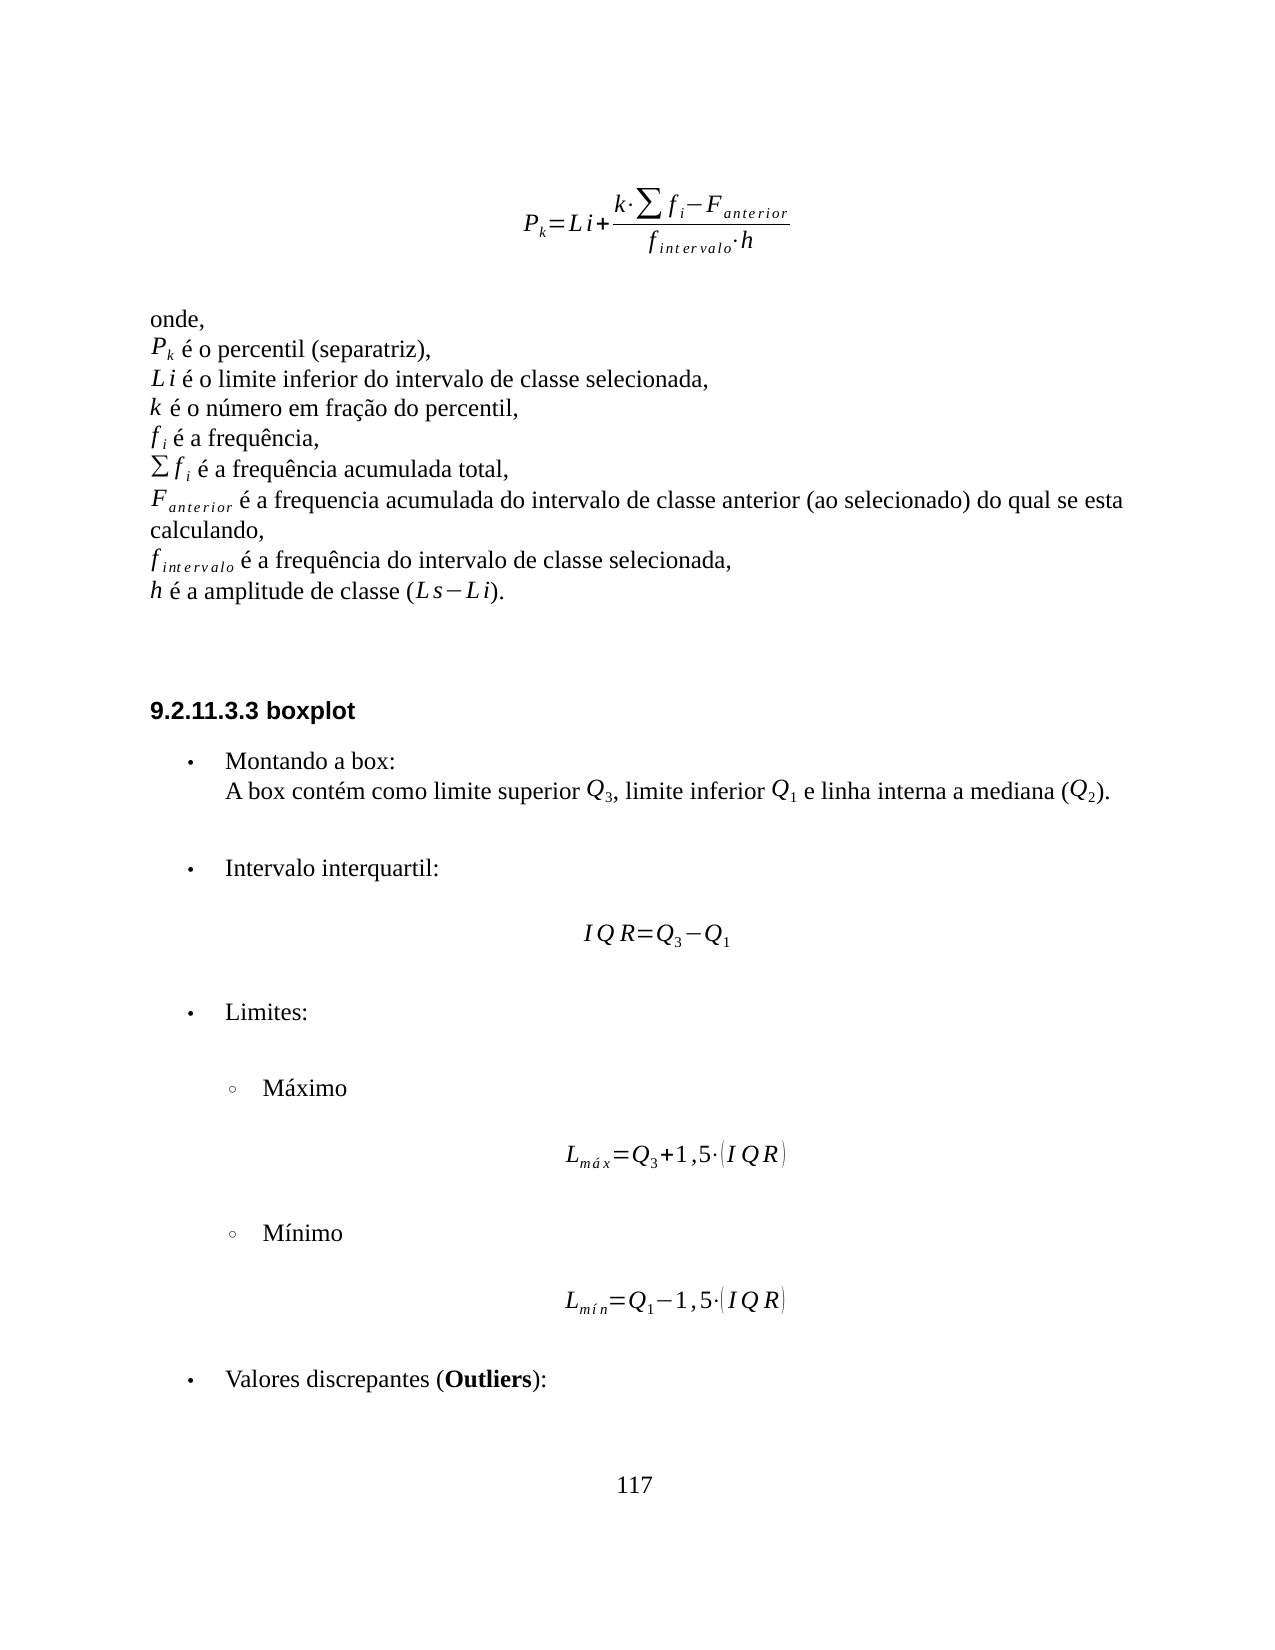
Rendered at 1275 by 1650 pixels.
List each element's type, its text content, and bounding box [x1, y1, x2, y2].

text onde, é o percentil (separatriz), é o limite inferior do intervalo de classe selecionada, é o número em fração do percentil, é a frequência, é a frequência acumulada total, é a frequencia acumulada do intervalo de classe anterior (ao selecionado) do qual se esta calculando, é a frequência do intervalo de classe selecionada, é a amplitude de classe (). [150, 304, 1125, 633]
list Intervalo interquartil: [187, 853, 1125, 910]
list [187, 150, 1125, 179]
list Máximo [225, 1073, 1125, 1130]
list Mínimo [225, 1218, 1125, 1276]
subtitle 9.2.11.3.3 boxplot [150, 696, 1125, 724]
list Limites: [187, 997, 1125, 1055]
list Montando a box: A box contém como limite superior , limite inferior e linha interna a mediana (). [187, 746, 1125, 835]
list Valores discrepantes (Outliers): [187, 1364, 1125, 1422]
